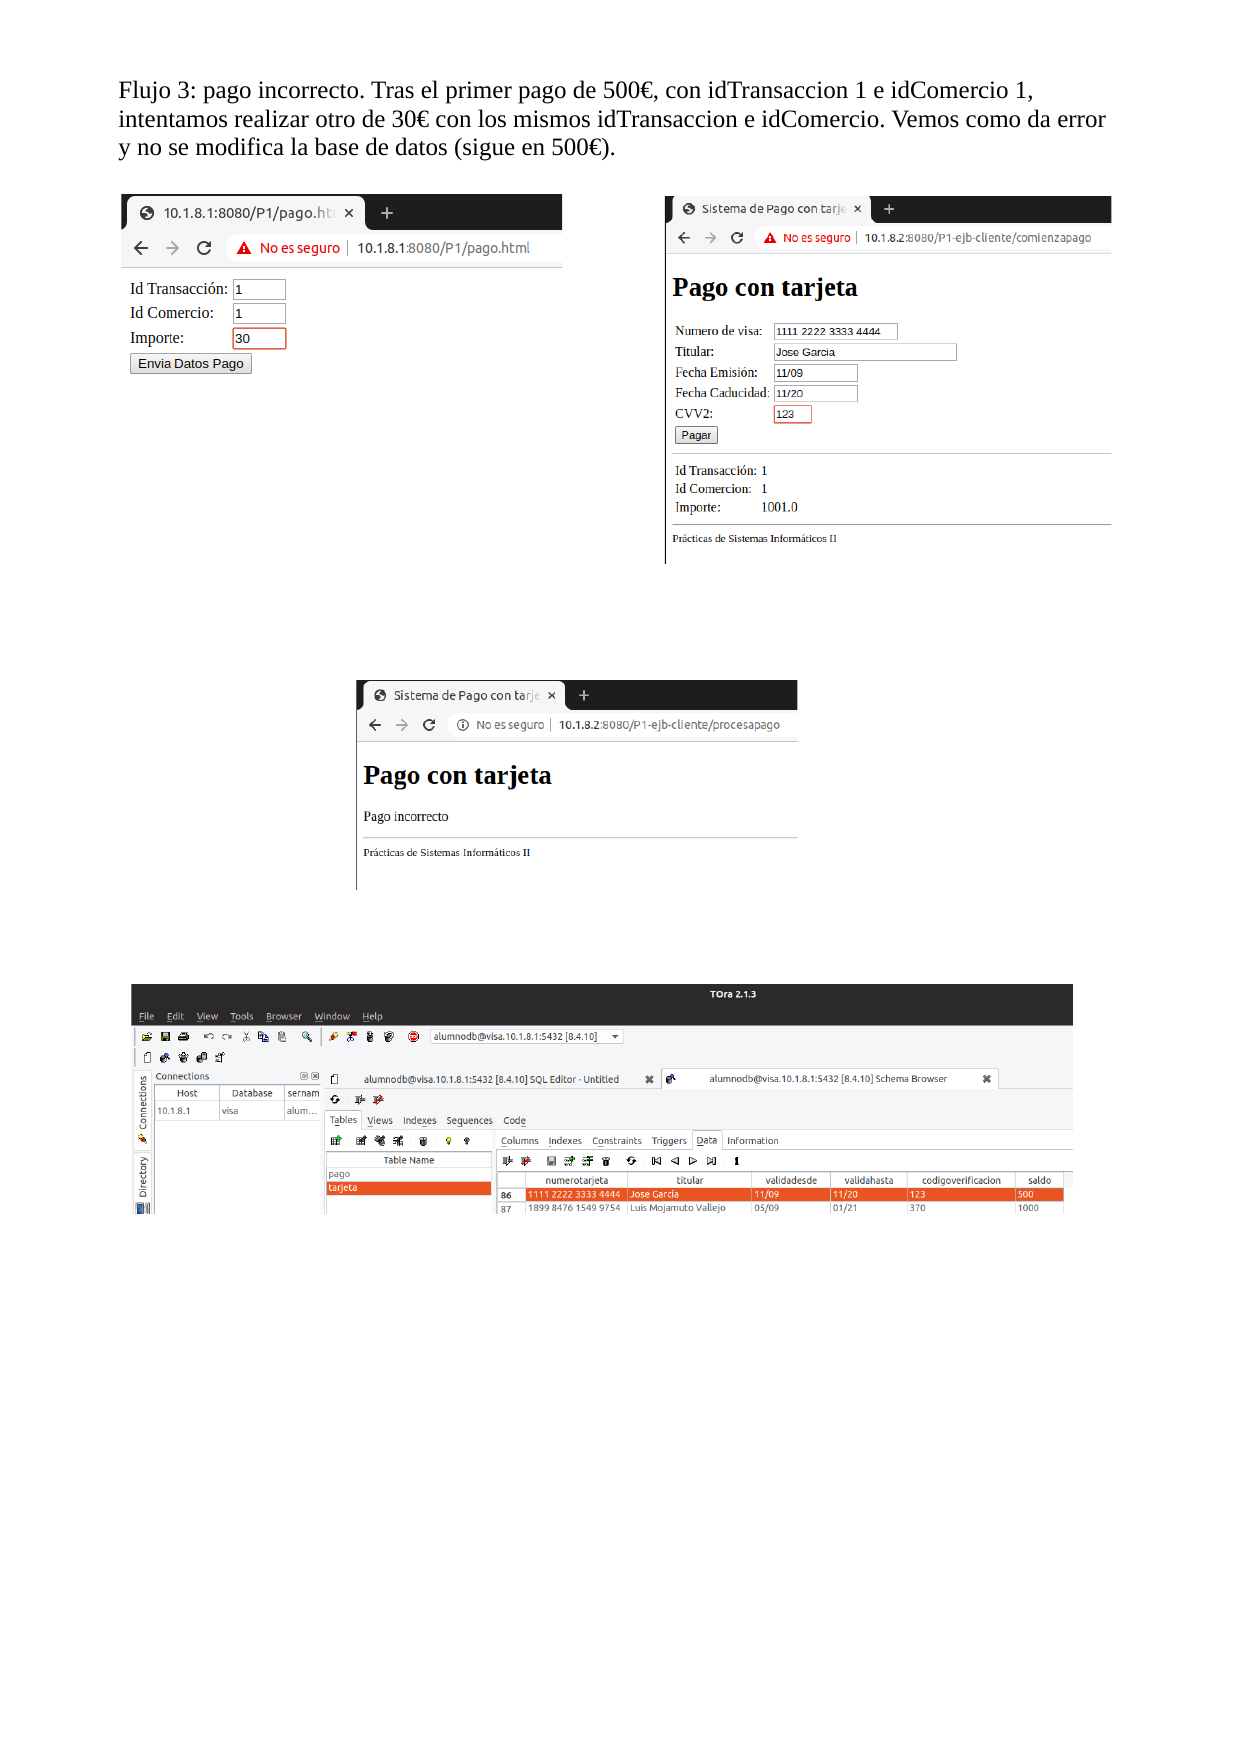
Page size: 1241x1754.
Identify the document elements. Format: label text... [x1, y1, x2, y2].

picture [131, 984, 1073, 1016]
picture [664, 196, 699, 282]
picture [121, 194, 153, 209]
text Flujo 3: pago incorrecto. Tras el primer pago de 500€, con idTransaccion 1 e idComercio 1, intentamos realizar otro de 30€ con los mismos idTransaccion e idComercio. Vemos como da error y no se modifica la base de datos (sigue en 500€). [118, 75, 1122, 161]
picture [356, 680, 390, 698]
